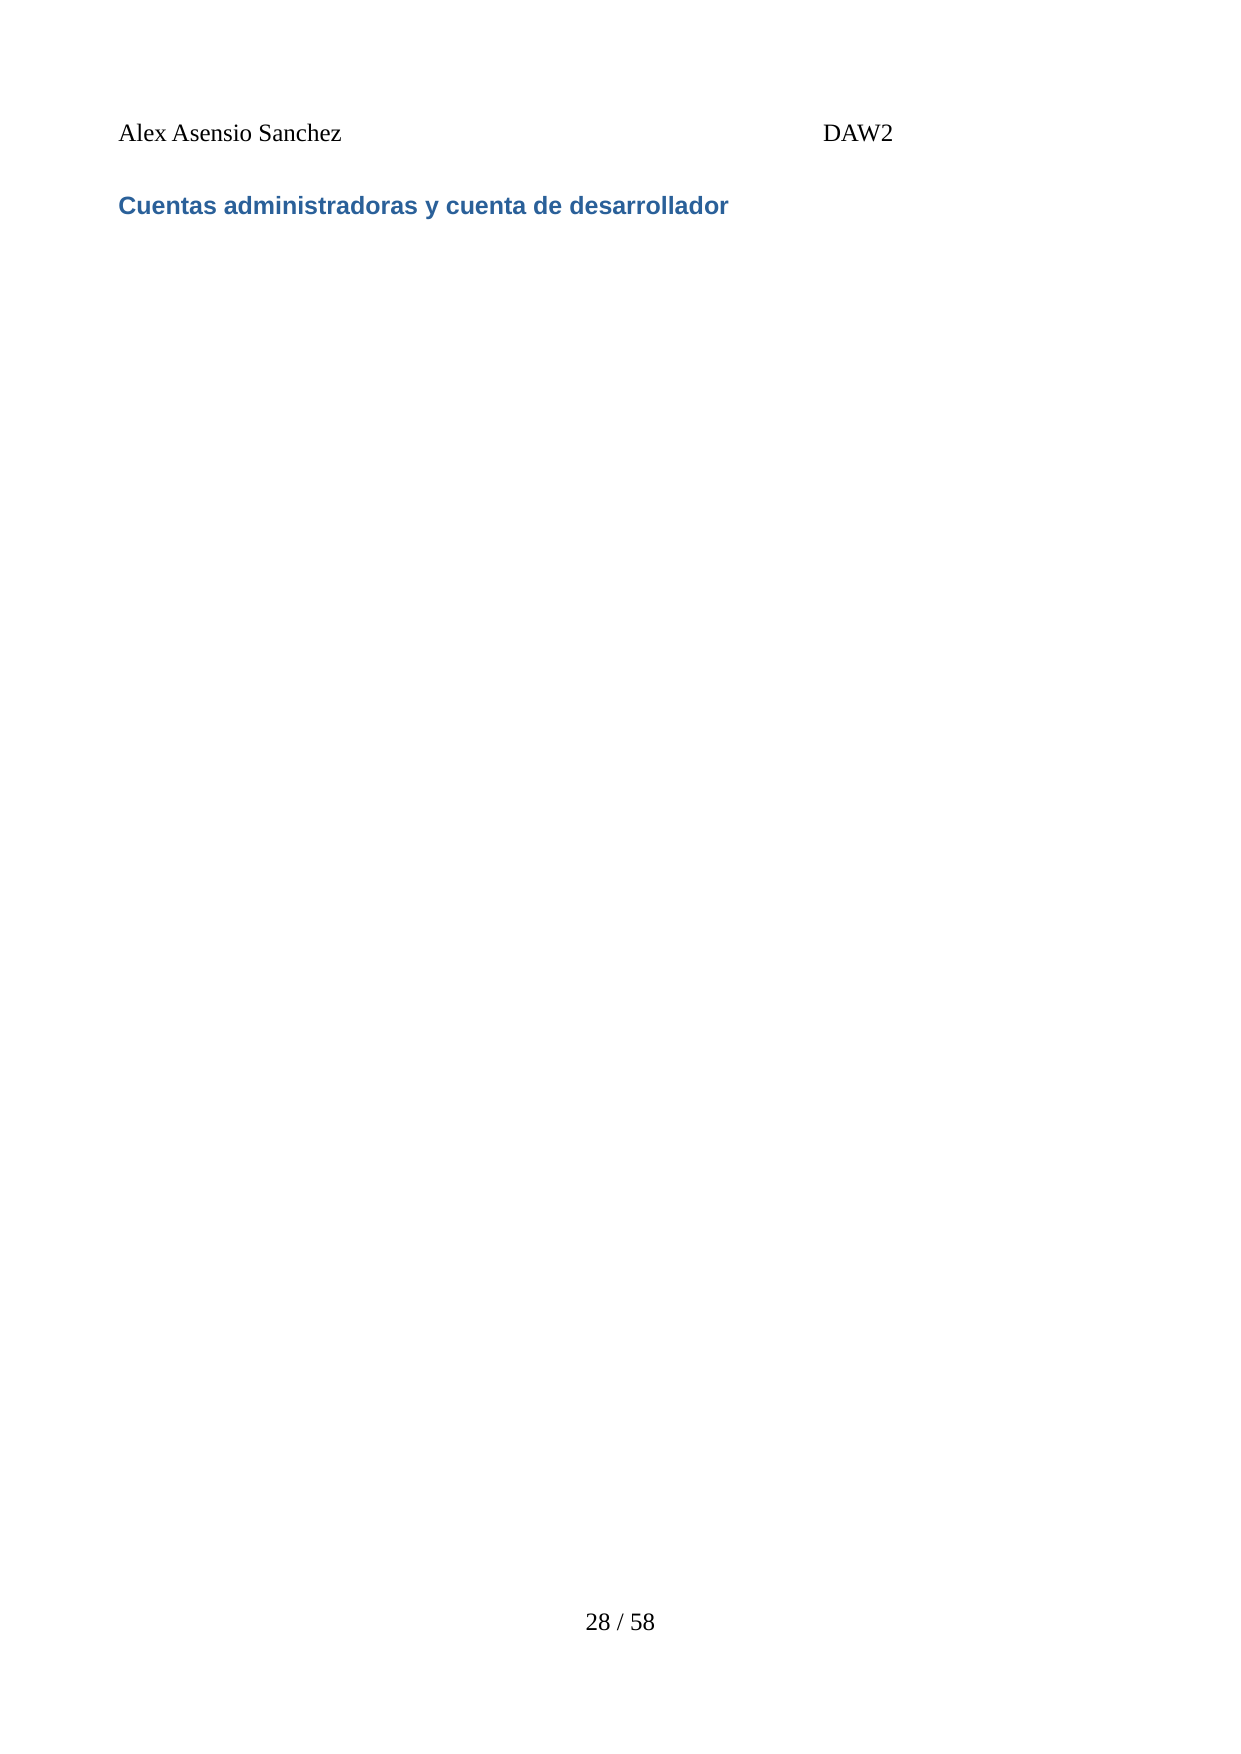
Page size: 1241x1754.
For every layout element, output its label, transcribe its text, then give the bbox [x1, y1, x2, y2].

subtitle Cuentas administradoras y cuenta de desarrollador [118, 191, 1122, 220]
